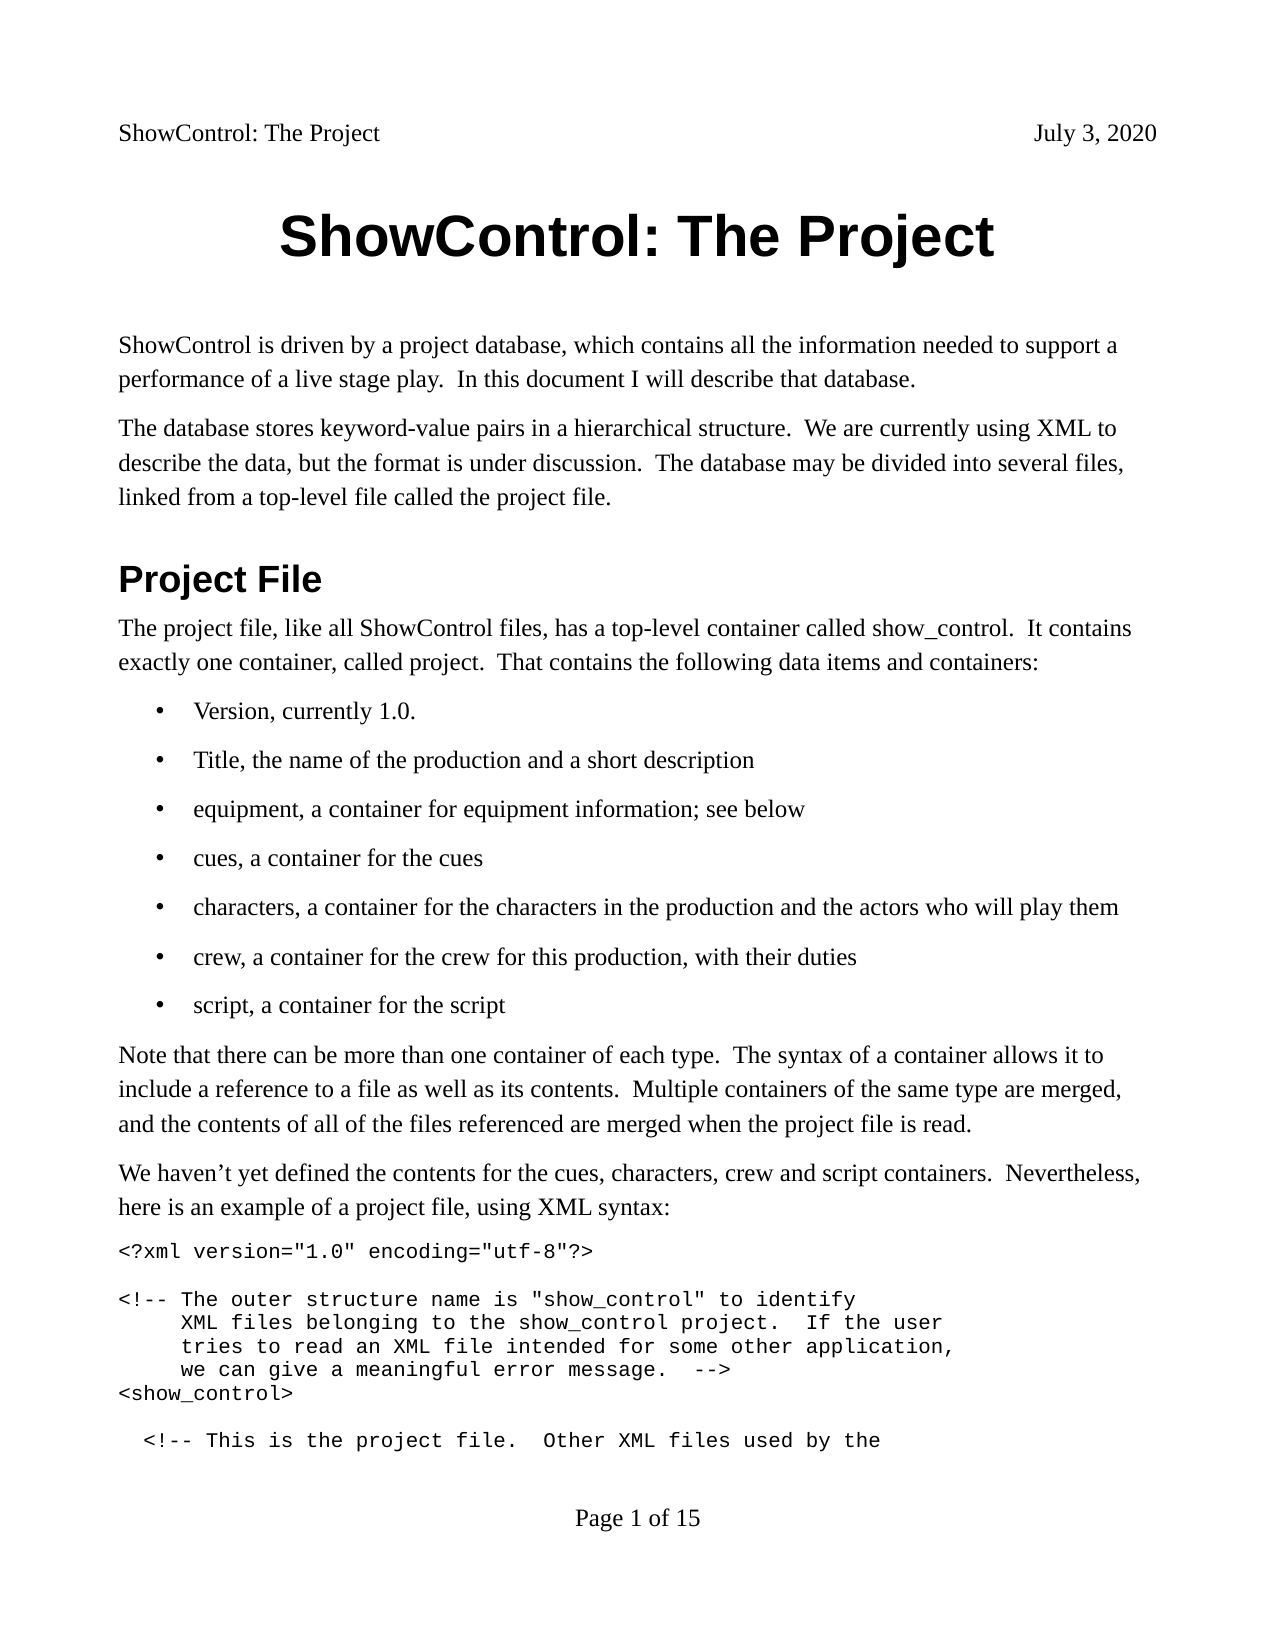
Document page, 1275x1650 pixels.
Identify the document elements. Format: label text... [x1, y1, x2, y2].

text we can give a meaningful error message. --> [118, 1359, 1157, 1383]
text The database stores keyword-value pairs in a hierarchical structure. We are currently using XML to describe the data, but the format is under discussion. The database may be divided into several files, linked from a top-level file called the project file. [118, 413, 1157, 511]
text <!-- This is the project file. Other XML files used by the [118, 1430, 1157, 1454]
text <!-- The outer structure name is "show_control" to identify [118, 1288, 1157, 1312]
list script, a container for the script [156, 991, 1157, 1019]
list Title, the name of the production and a short description [156, 745, 1157, 774]
list Version, currently 1.0. [156, 696, 1157, 725]
text The project file, like all ShowControl files, has a top-level container called show_control. It contains exactly one container, called project. That contains the following data items and containers: [118, 613, 1157, 676]
subtitle Project File [118, 557, 1157, 600]
text tries to read an XML file intended for some other application, [118, 1336, 1157, 1359]
text XML files belonging to the show_control project. If the user [118, 1312, 1157, 1336]
list cues, a container for the cues [156, 843, 1157, 872]
list characters, a container for the characters in the production and the actors who will play them [156, 892, 1157, 921]
text <show_control> [118, 1383, 1157, 1407]
list equipment, a container for equipment information; see below [156, 794, 1157, 823]
title ShowControl: The Project [118, 201, 1157, 268]
text We haven’t yet defined the contents for the cues, characters, crew and script containers. Nevertheless, here is an example of a project file, using XML syntax: [118, 1158, 1157, 1221]
text Note that there can be more than one container of each type. The syntax of a container allows it to include a reference to a file as well as its contents. Multiple containers of the same type are merged, and the contents of all of the files referenced are merged when the project file is read. [118, 1040, 1157, 1137]
text <?xml version="1.0" encoding="utf-8"?> [118, 1241, 1157, 1265]
text ShowControl is driven by a project database, which contains all the information needed to support a performance of a live stage play. In this document I will describe that database. [118, 330, 1157, 393]
list crew, a container for the crew for this production, with their duties [156, 942, 1157, 970]
